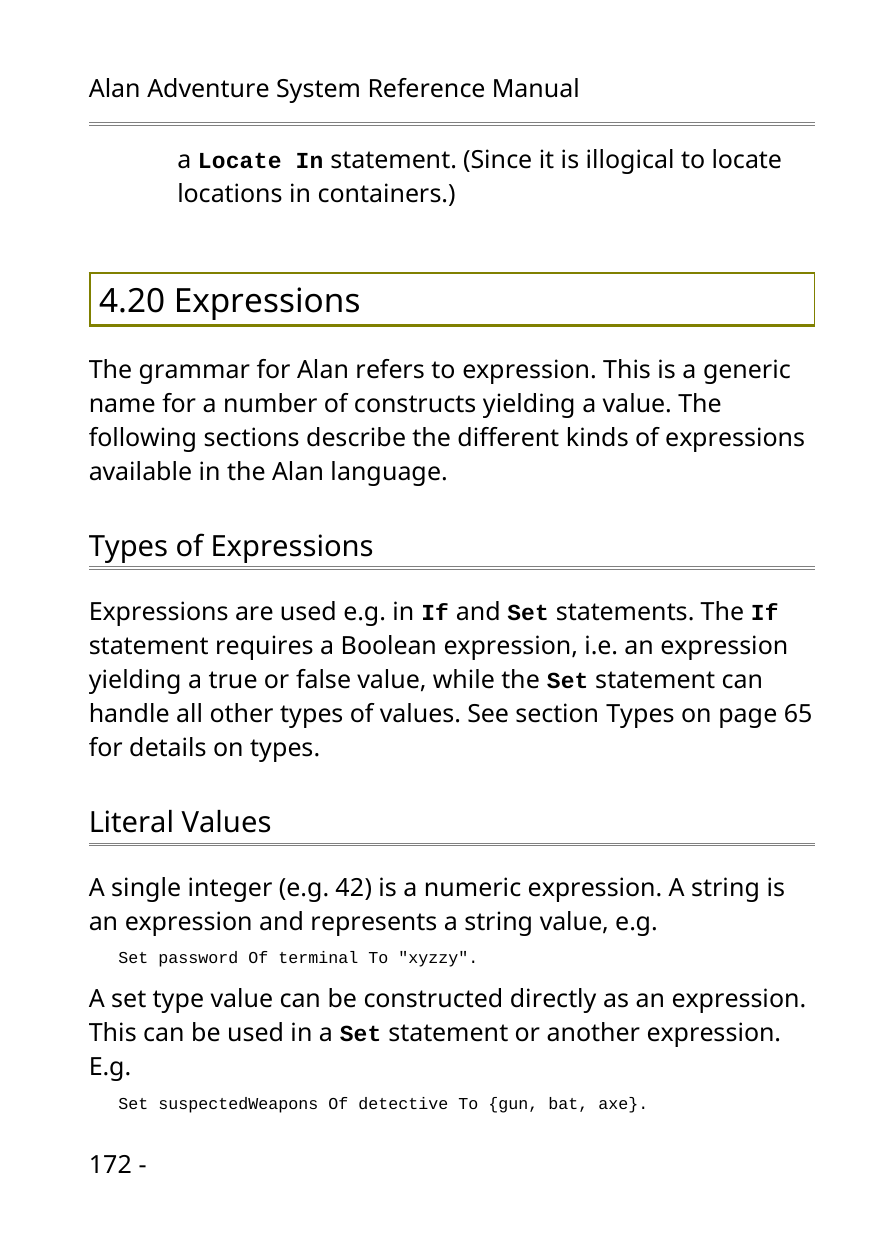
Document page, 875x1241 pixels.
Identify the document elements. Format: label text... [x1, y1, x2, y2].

subtitle Types of Expressions [88, 525, 815, 569]
text The grammar for Alan refers to expression. This is a generic name for a number of constructs yielding a value. The following sections describe the different kinds of expressions available in the Alan language. [88, 352, 815, 487]
subtitle Expressions [91, 274, 814, 324]
text Set suspectedWeapons Of detective To {gun, bat, axe}. [118, 1096, 815, 1114]
text A single integer (e.g. 42) is a numeric expression. A string is an expression and represents a string value, e.g. [88, 870, 815, 938]
list a Locate In statement. (Since it is illogical to locate locations in containers.) [88, 142, 815, 210]
text A set type value can be constructed directly as an expression. This can be used in a Set statement or another expression. E.g. [88, 981, 815, 1083]
text Set password Of terminal To "xyzzy". [118, 950, 815, 969]
text Expressions are used e.g. in If and Set statements. The If statement re­quires a Boolean expression, i.e. an expression yielding a true or false value, while the Set statement can handle all other types of values. See section Types on page 54 for details on types. [88, 594, 815, 764]
subtitle Literal Values [88, 801, 815, 845]
